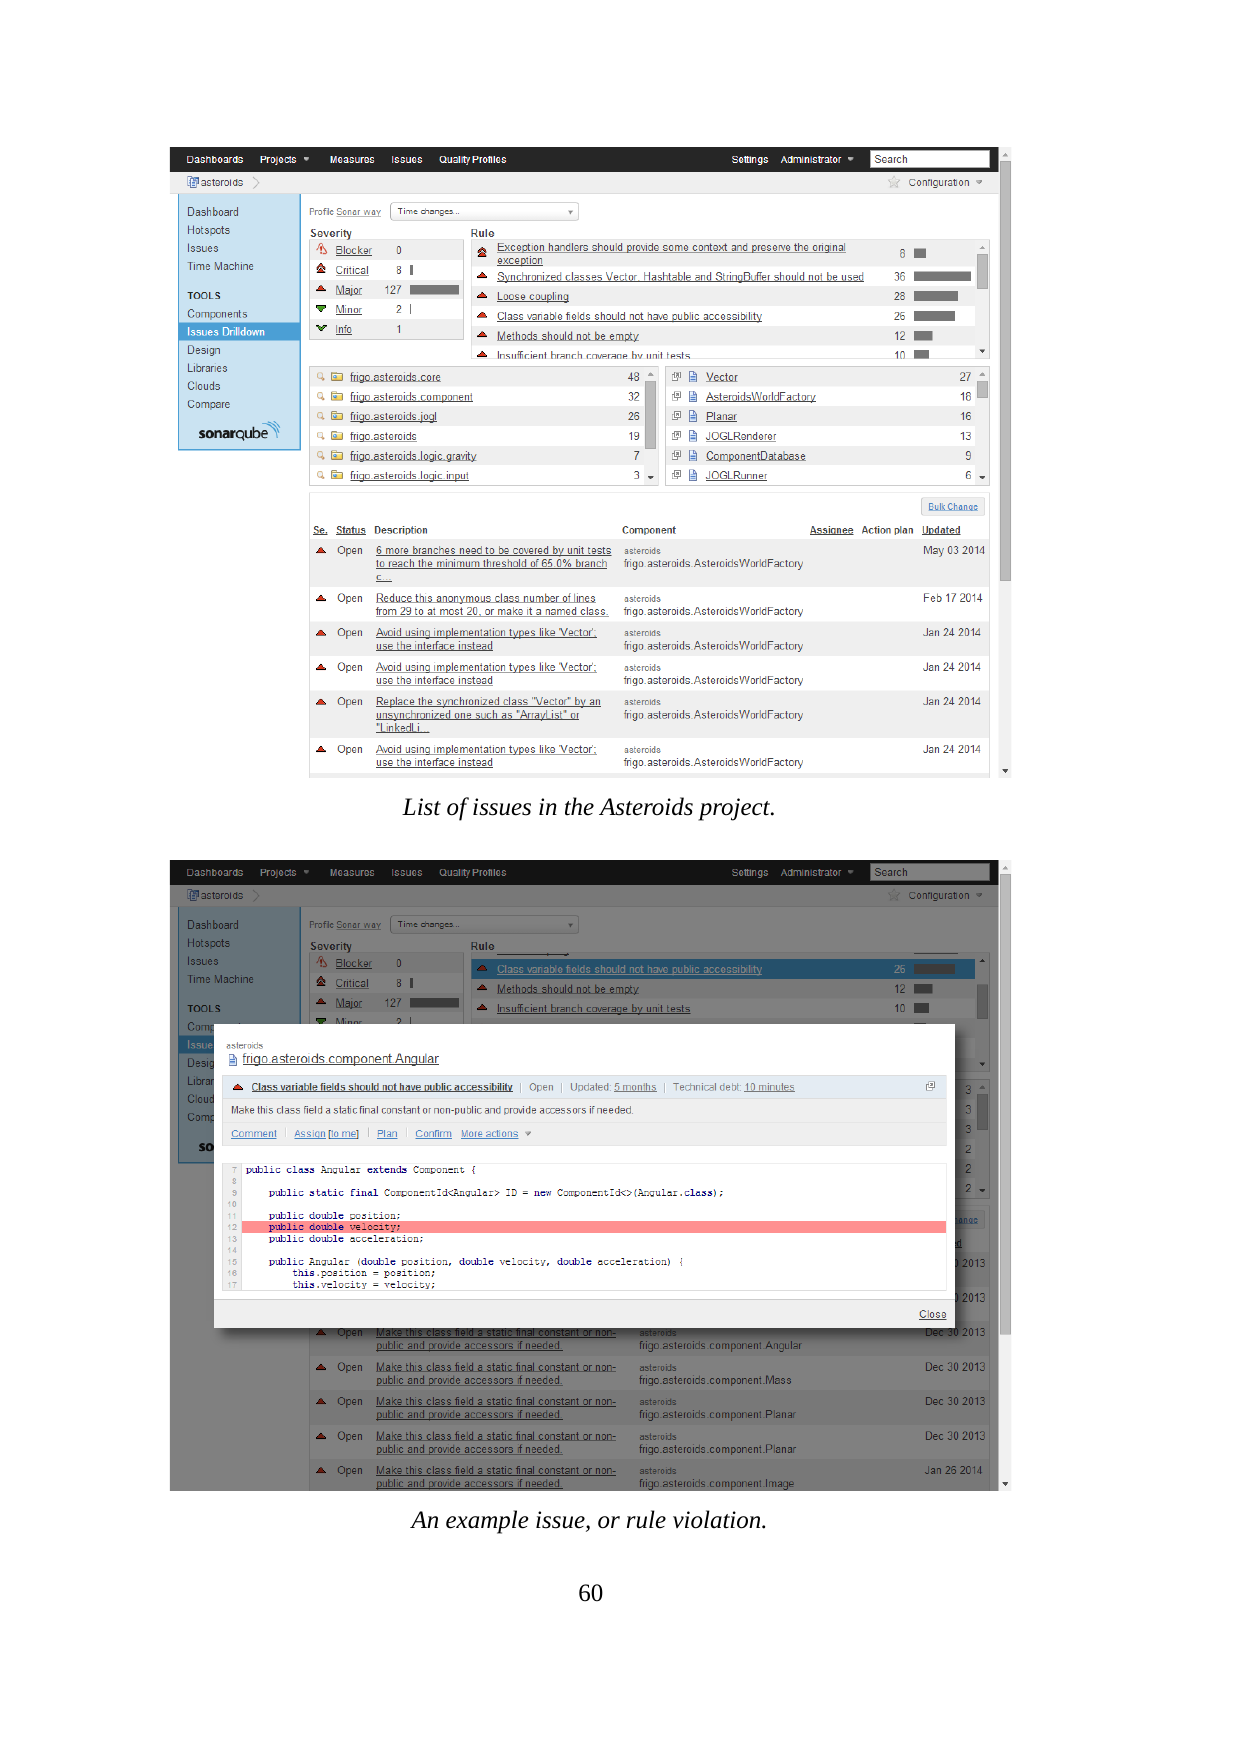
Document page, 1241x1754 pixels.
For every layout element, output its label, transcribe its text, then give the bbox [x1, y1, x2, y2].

picture [169, 147, 1012, 778]
text An example issue, or rule violation. [148, 1491, 1033, 1534]
picture [169, 860, 1012, 1491]
text List of issues in the Asteroids project. [148, 778, 1033, 821]
